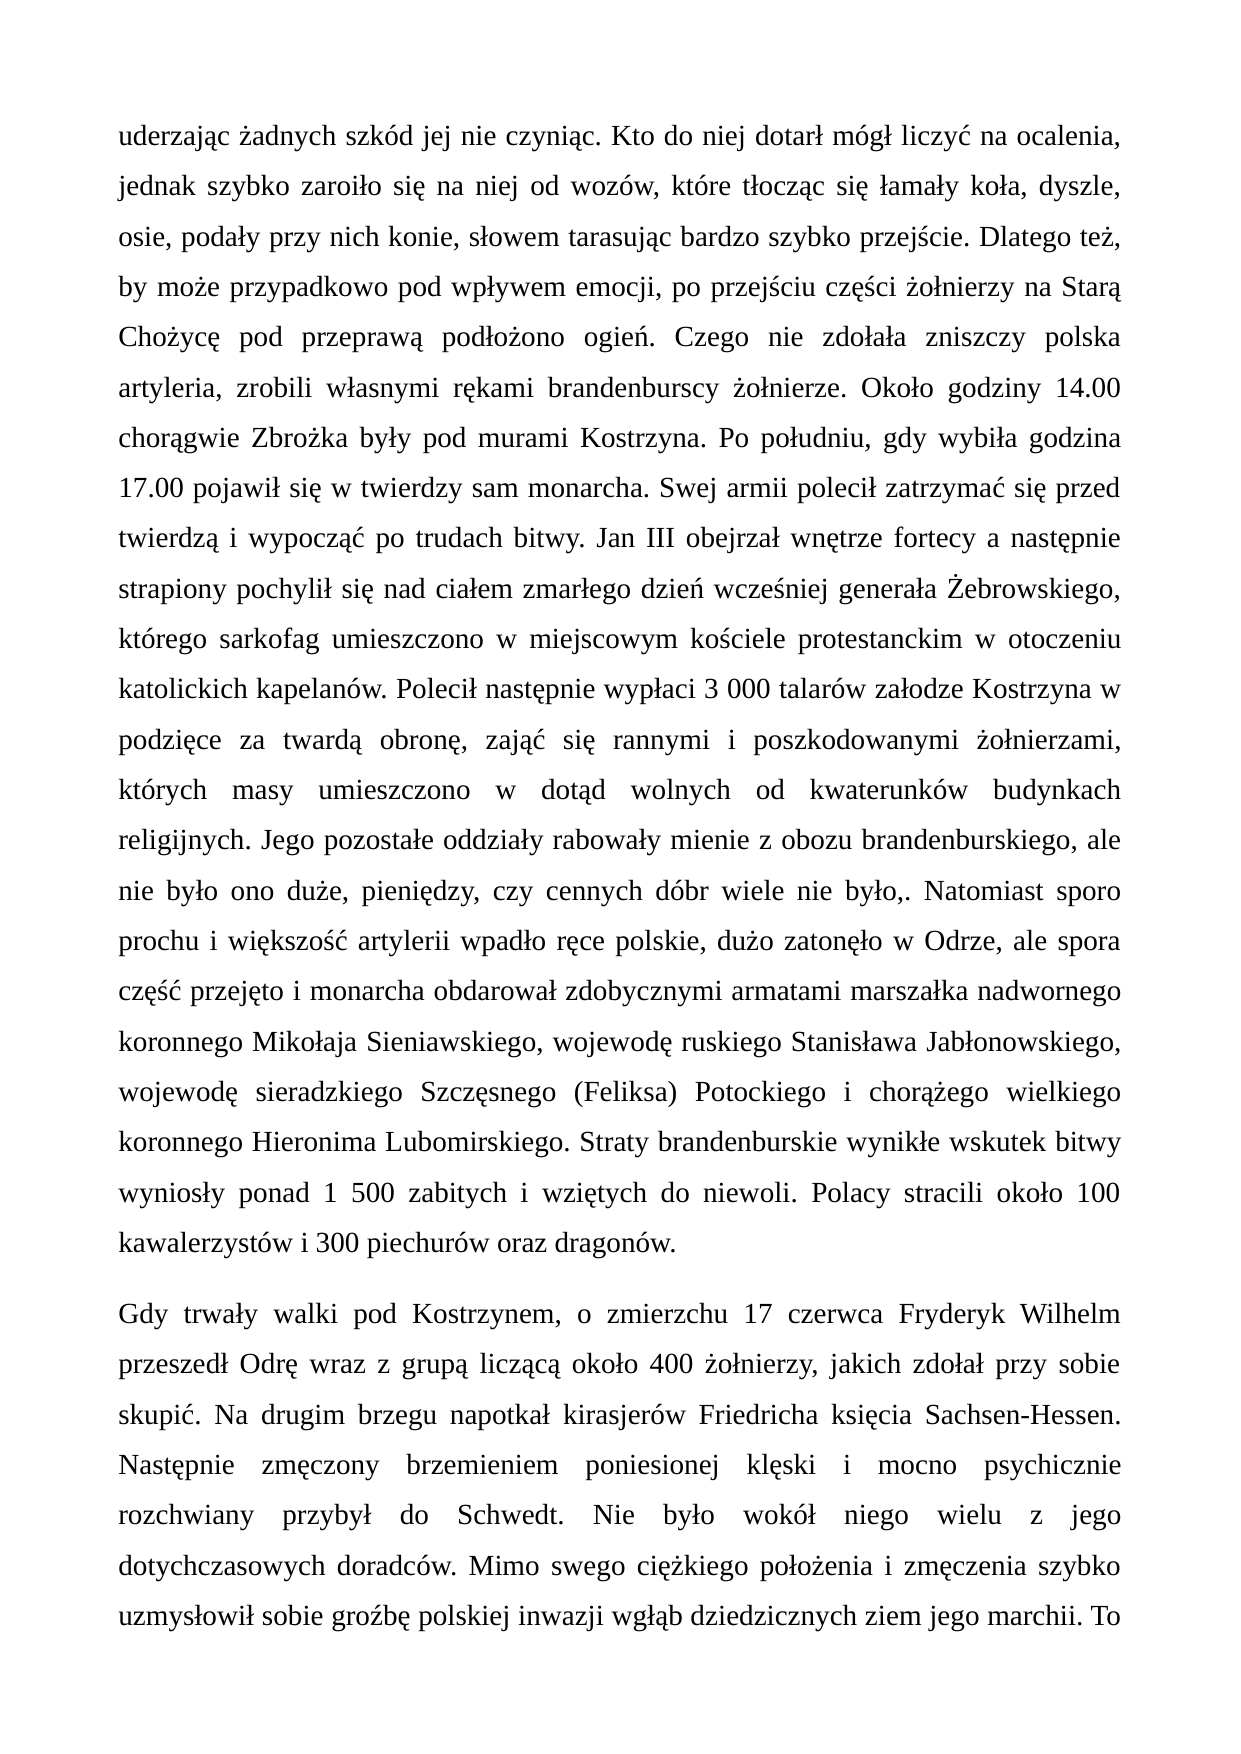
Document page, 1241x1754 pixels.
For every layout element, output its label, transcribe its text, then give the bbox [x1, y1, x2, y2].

text uderzając żadnych szkód jej nie czyniąc. Kto do niej dotarł mógł liczyć na ocalenia, jednak szybko zaroiło się na niej od wozów, które tłocząc się łamały koła, dyszle, osie, podały przy nich konie, słowem tarasując bardzo szybko przejście. Dlatego też, by może przypadkowo pod wpływem emocji, po przejściu części żołnierzy na Starą Chożycę pod przeprawą podłożono ogień. Czego nie zdołała zniszczy polska artyleria, zrobili własnymi rękami brandenburscy żołnierze. Około godziny 14.00 chorągwie Zbrożka były pod murami Kostrzyna. Po południu, gdy wybiła godzina 17.00 pojawił się w twierdzy sam monarcha. Swej armii polecił zatrzymać się przed twierdzą i wypocząć po trudach bitwy. Jan III obejrzał wnętrze fortecy a następnie strapiony pochylił się nad ciałem zmarłego dzień wcześniej generała Żebrowskiego, którego sarkofag umieszczono w miejscowym kościele protestanckim w otoczeniu katolickich kapelanów. Polecił następnie wypłaci 3 000 talarów załodze Kostrzyna w podzięce za twardą obronę, zająć się rannymi i poszkodowanymi żołnierzami, których masy umieszczono w dotąd wolnych od kwaterunków budynkach religijnych. Jego pozostałe oddziały rabowały mienie z obozu brandenburskiego, ale nie było ono duże, pieniędzy, czy cennych dóbr wiele nie było,. Natomiast sporo prochu i większość artylerii wpadło ręce polskie, dużo zatonęło w Odrze, ale spora część przejęto i monarcha obdarował zdobycznymi armatami marszałka nadwornego koronnego Mikołaja Sieniawskiego, wojewodę ruskiego Stanisława Jabłonowskiego, wojewodę sieradzkiego Szczęsnego (Feliksa) Potockiego i chorążego wielkiego koronnego Hieronima Lubomirskiego. Straty brandenburskie wynikłe wskutek bitwy wyniosły ponad 1 500 zabitych i wziętych do niewoli. Polacy stracili około 100 kawalerzystów i 300 piechurów oraz dragonów. [118, 118, 1122, 1258]
text Gdy trwały walki pod Kostrzynem, o zmierzchu 17 czerwca Fryderyk Wilhelm przeszedł Odrę wraz z grupą liczącą około 400 żołnierzy, jakich zdołał przy sobie skupić. Na drugim brzegu napotkał kirasjerów Friedricha księcia Sachsen-Hessen. Następnie zmęczony brzemieniem poniesionej klęski i mocno psychicznie rozchwiany przybył do Schwedt. Nie było wokół niego wielu z jego dotychczasowych doradców. Mimo swego ciężkiego położenia i zmęczenia szybko uzmysłowił sobie groźbę polskiej inwazji wgłąb dziedzicznych ziem jego marchii. To [118, 1296, 1122, 1632]
